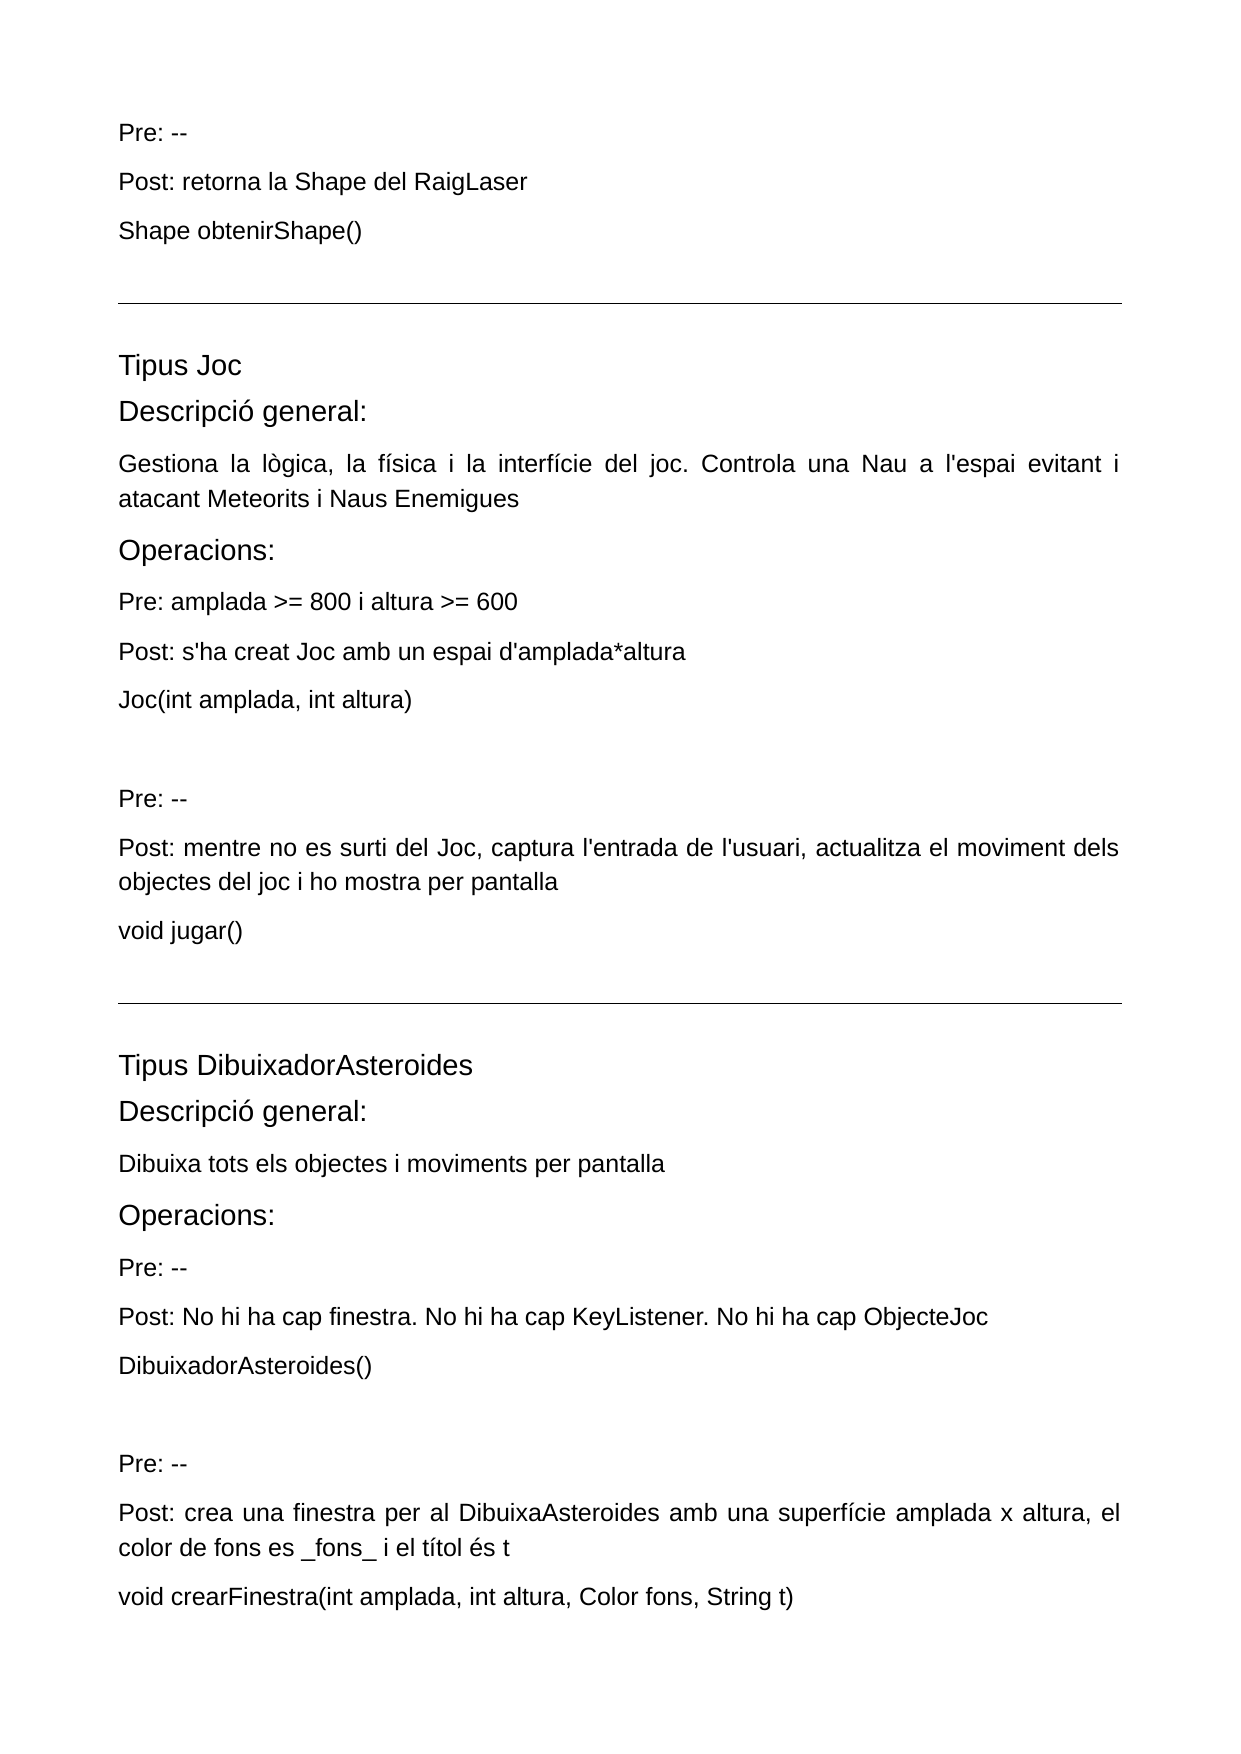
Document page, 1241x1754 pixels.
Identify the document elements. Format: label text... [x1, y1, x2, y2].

text Descripció general: [118, 1094, 1122, 1128]
text Pre: -- [118, 784, 1122, 812]
text void crearFinestra(int amplada, int altura, Color fons, String t) [118, 1582, 1122, 1611]
text Operacions: [118, 533, 1122, 566]
text Post: mentre no es surti del Joc, captura l'entrada de l'usuari, actualitza el moviment dels objectes del joc i ho mostra per pantalla [118, 833, 1122, 896]
subtitle Tipus Joc [118, 348, 1122, 382]
text void jugar() [118, 916, 1122, 945]
text Post: crea una finestra per al DibuixaAsteroides amb una superfície amplada x altura, el color de fons es _fons_ i el títol és t [118, 1498, 1122, 1561]
text Shape obtenirShape() [118, 216, 1122, 245]
text Post: No hi ha cap finestra. No hi ha cap KeyListener. No hi ha cap ObjecteJoc [118, 1302, 1122, 1331]
text Joc(int amplada, int altura) [118, 686, 1122, 714]
text Descripció general: [118, 394, 1122, 428]
text Pre: -- [118, 1253, 1122, 1282]
text Pre: amplada >= 800 i altura >= 600 [118, 587, 1122, 616]
text Post: retorna la Shape del RaigLaser [118, 167, 1122, 196]
text Gestiona la lògica, la física i la interfície del joc. Controla una Nau a l'espai evitant i atacant Meteorits i Naus Enemigues [118, 449, 1122, 512]
text Pre: -- [118, 118, 1122, 147]
text DibuixadorAsteroides() [118, 1351, 1122, 1380]
subtitle Tipus DibuixadorAsteroides [118, 1048, 1122, 1082]
text Dibuixa tots els objectes i moviments per pantalla [118, 1149, 1122, 1178]
text Pre: -- [118, 1449, 1122, 1478]
text Operacions: [118, 1198, 1122, 1232]
text Post: s'ha creat Joc amb un espai d'amplada*altura [118, 636, 1122, 665]
